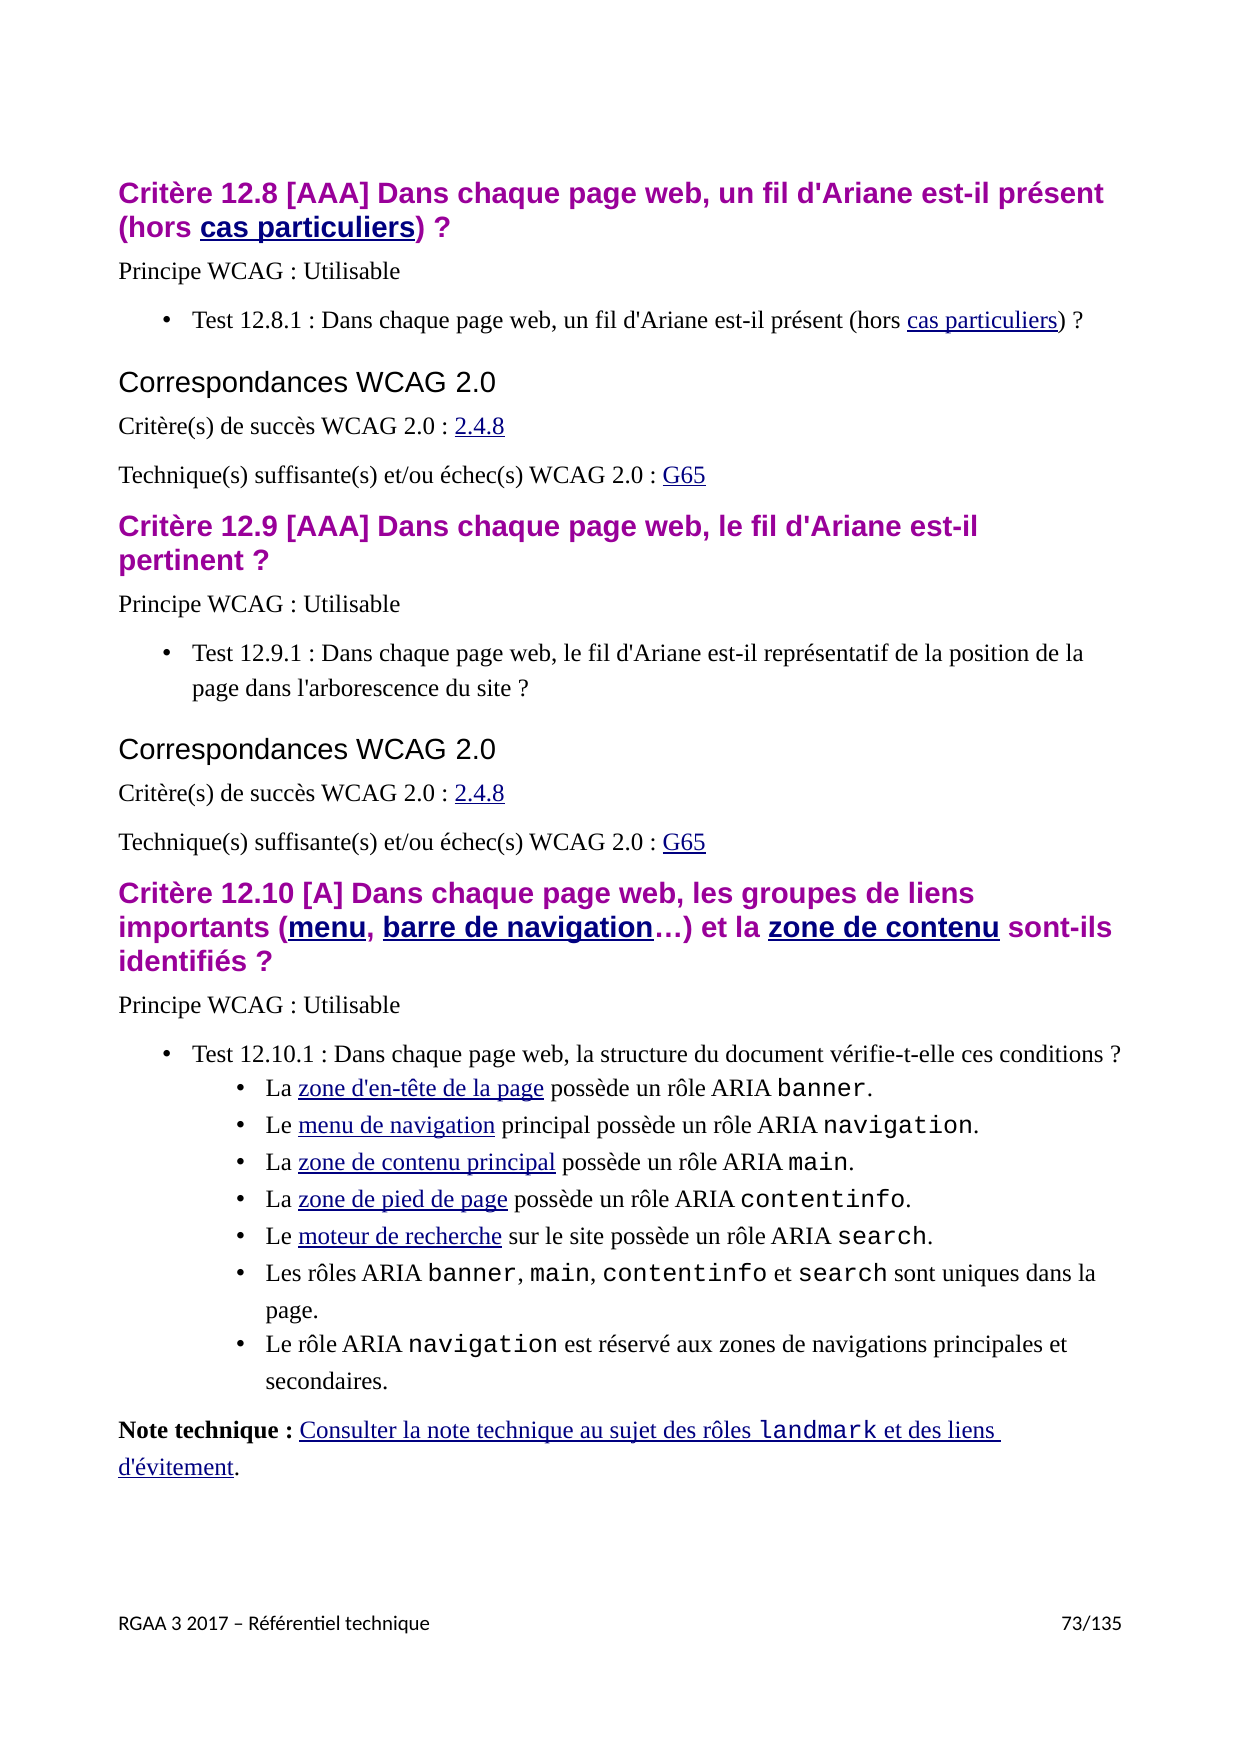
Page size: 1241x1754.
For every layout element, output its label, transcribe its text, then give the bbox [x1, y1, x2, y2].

list Test 12.9.1 : Dans chaque page web, le fil d'Ariane est-il représentatif de la position de la page dans l'arborescence du site ? [162, 638, 1122, 701]
subtitle Correspondances WCAG 2.0 [118, 732, 1122, 766]
list La zone de pied de page possède un rôle ARIA contentinfo. [236, 1184, 1122, 1215]
text Principe WCAG : Utilisable [118, 990, 1122, 1019]
subtitle Critère 12.10 [A] Dans chaque page web, les groupes de liens importants (menu, barre de navigation…) et la zone de contenu sont-ils identifiés ? [118, 876, 1122, 977]
subtitle Correspondances WCAG 2.0 [118, 365, 1122, 398]
subtitle Critère 12.8 [AAA] Dans chaque page web, un fil d'Ariane est-il présent (hors cas particuliers) ? [118, 176, 1122, 244]
subtitle Critère 12.9 [AAA] Dans chaque page web, le fil d'Ariane est-il pertinent ? [118, 509, 1122, 577]
text Principe WCAG : Utilisable [118, 589, 1122, 618]
list Le menu de navigation principal possède un rôle ARIA navigation. [236, 1111, 1122, 1141]
text Technique(s) suffisante(s) et/ou échec(s) WCAG 2.0 : G65 [118, 460, 1122, 489]
list Le moteur de recherche sur le site possède un rôle ARIA search. [236, 1221, 1122, 1252]
list La zone de contenu principal possède un rôle ARIA main. [236, 1147, 1122, 1178]
text Note technique : Consulter la note technique au sujet des rôles landmark et des liens d'évitement. [118, 1415, 1122, 1480]
text Technique(s) suffisante(s) et/ou échec(s) WCAG 2.0 : G65 [118, 827, 1122, 856]
text Critère(s) de succès WCAG 2.0 : 2.4.8 [118, 778, 1122, 807]
list La zone d'en-tête de la page possède un rôle ARIA banner. [236, 1073, 1122, 1104]
list Le rôle ARIA navigation est réservé aux zones de navigations principales et secondaires. [236, 1329, 1122, 1395]
text Principe WCAG : Utilisable [118, 256, 1122, 285]
list Test 12.10.1 : Dans chaque page web, la structure du document vérifie-t-elle ces conditions ? [162, 1039, 1122, 1068]
list Les rôles ARIA banner, main, contentinfo et search sont uniques dans la page. [236, 1258, 1122, 1324]
text Critère(s) de succès WCAG 2.0 : 2.4.8 [118, 411, 1122, 440]
list Test 12.8.1 : Dans chaque page web, un fil d'Ariane est-il présent (hors cas particuliers) ? [162, 305, 1122, 334]
